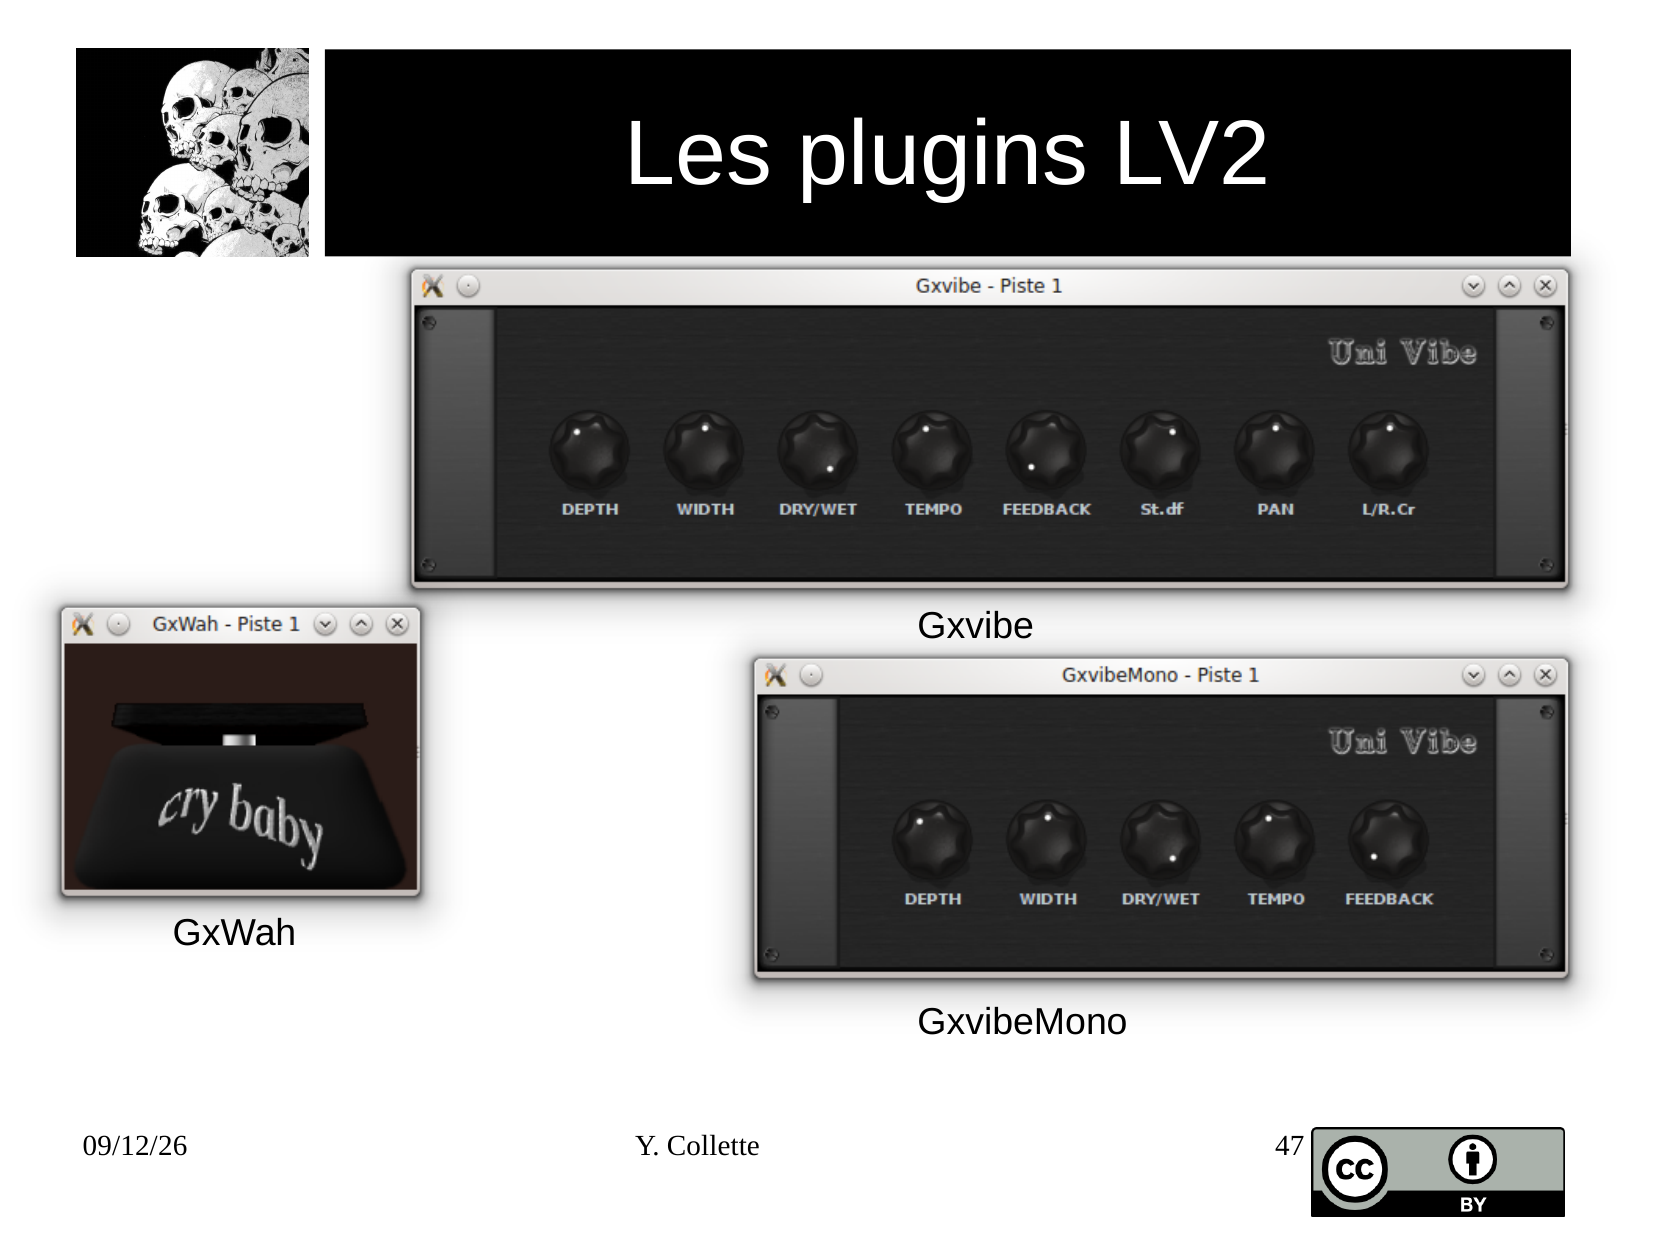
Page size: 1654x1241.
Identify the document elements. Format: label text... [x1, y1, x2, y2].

title Les plugins LV2 [324, 49, 1571, 257]
text_box GxvibeMono [902, 993, 1155, 1065]
text_box GxWah [157, 904, 318, 976]
picture [1311, 1127, 1565, 1217]
picture [76, 48, 309, 257]
picture [0, 207, 1631, 1041]
